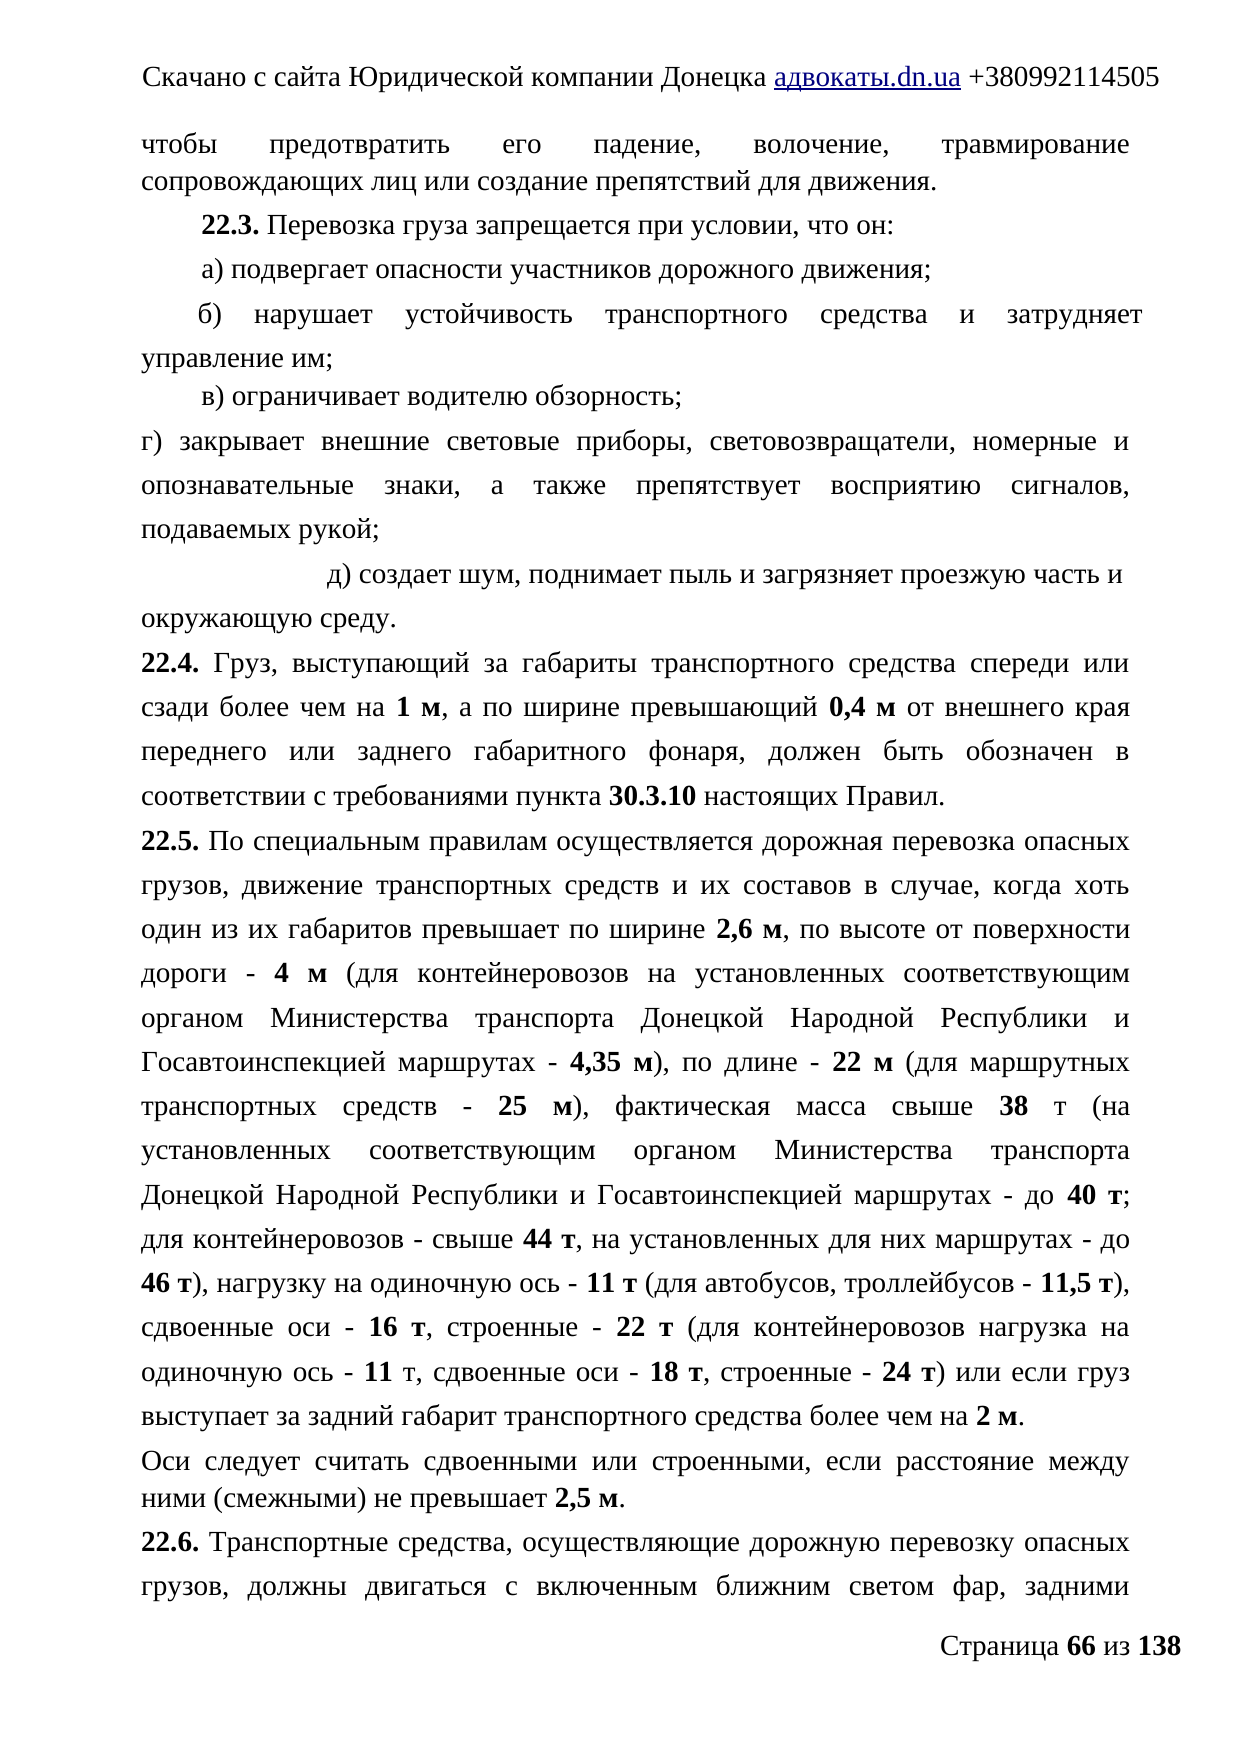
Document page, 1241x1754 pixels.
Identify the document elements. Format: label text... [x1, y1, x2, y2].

text 22.5. По специальным правилам осуществляется дорожная перевозка опасных грузов, движение транспортных средств и их составов в случае, когда хоть один из их габаритов превышает по ширине 2,6 м, по высоте от поверхности дороги - 4 м (для контейнеровозов на установленных соответствующим органом Министерства транспорта Донецкой Народной Республики и Госавтоинспекцией маршрутах - 4,35 м), по длине - 22 м (для маршрутных транспортных средств - 25 м), фактическая масса свыше 38 т (на установленных соответствующим органом Министерства транспорта Донецкой Народной Республики и Госавтоинспекцией маршрутах - до 40 т; для контейнеровозов - свыше 44 т, на установленных для них маршрутах - до 46 т), нагрузку на одиночную ось - 11 т (для автобусов, троллейбусов - 11,5 т), сдвоенные оси - 16 т, строенные - 22 т (для контейнеровозов нагрузка на одиночную ось - 11 т, сдвоенные оси - 18 т, строенные - 24 т) или если груз выступает за задний габарит транспортного средства более чем на 2 м. [141, 823, 1130, 1432]
text чтобы предотвратить его падение, волочение, травмирование сопровождающих лиц или создание препятствий для движения. [141, 126, 1130, 197]
text б) нарушает устойчивость транспортного средства и затрудняет [142, 296, 1181, 330]
text г) закрывает внешние световые приборы, световозвращатели, номерные и опознавательные знаки, а также препятствует восприятию сигналов, подаваемых рукой; [141, 423, 1130, 545]
text д) создает шум, поднимает пыль и загрязняет проезжую часть и [142, 556, 1130, 590]
text а) подвергает опасности участников дорожного движения; [201, 251, 1130, 285]
text управление им; [141, 341, 1130, 374]
text 22.3. Перевозка груза запрещается при условии, что он: [201, 207, 1130, 241]
text 22.6. Транспортные средства, осуществляющие дорожную перевозку опасных грузов, должны двигаться с включенным ближним светом фар, задними [141, 1524, 1130, 1602]
text 22.4. Груз, выступающий за габариты транспортного средства спереди или сзади более чем на 1 м, а по ширине превышающий 0,4 м от внешнего края переднего или заднего габаритного фонаря, должен быть обозначен в соответствии с требованиями пункта 30.3.10 настоящих Правил. [141, 645, 1130, 811]
text в) ограничивает водителю обзорность; [201, 378, 1130, 412]
text окружающую среду. [141, 600, 1130, 634]
text Оси следует считать сдвоенными или строенными, если расстояние между ними (смежными) не превышает 2,5 м. [141, 1443, 1130, 1514]
